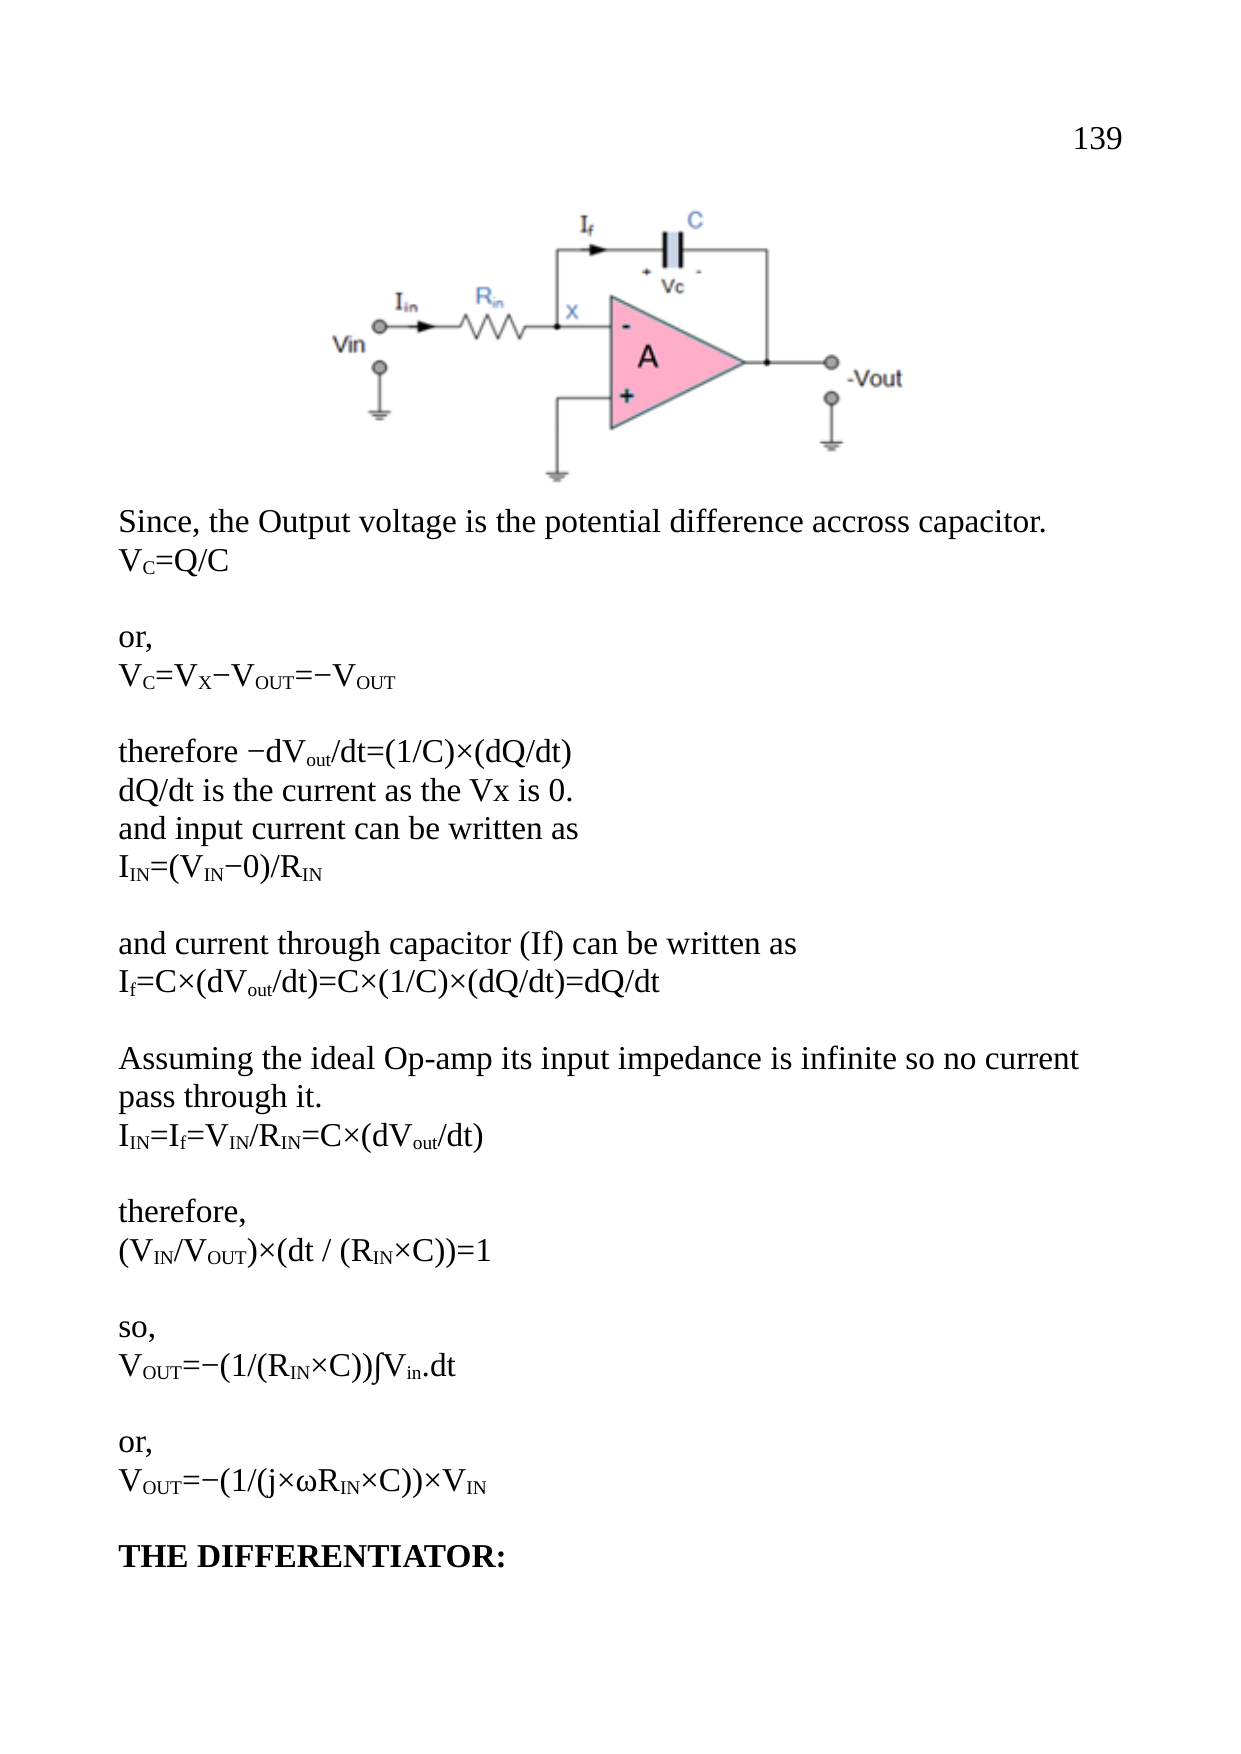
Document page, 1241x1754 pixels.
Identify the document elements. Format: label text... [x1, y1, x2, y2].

text IIN=If=VIN/RIN=C×(dVout/dt) [118, 1115, 1122, 1153]
text VOUT=−(1/(j×ωRIN×C))×VIN [118, 1460, 1122, 1498]
text therefore −dVout/dt=(1/C)×(dQ/dt) [118, 732, 1122, 770]
text VOUT=−(1/(RIN×C))∫Vin.dt [118, 1345, 1122, 1383]
text VC=Q/C [118, 540, 1122, 578]
text therefore, [118, 1192, 1122, 1230]
text THE DIFFERENTIATOR: [118, 1537, 1122, 1575]
text or, [118, 617, 1122, 655]
text or, [118, 1422, 1122, 1460]
text Assuming the ideal Op-amp its input impedance is infinite so no current pass through it. [118, 1038, 1122, 1115]
text IIN=(VIN−0)/RIN [118, 847, 1122, 885]
text dQ/dt is the current as the Vx is 0. [118, 770, 1122, 808]
picture [311, 186, 930, 502]
text (VIN/VOUT)×(dt / (RIN×C))=1 [118, 1230, 1122, 1268]
text and current through capacitor (If) can be written as [118, 923, 1122, 962]
text VC=VX−VOUT=−VOUT [118, 655, 1122, 693]
text Since, the Output voltage is the potential difference accross capacitor. [118, 502, 1122, 540]
text so, [118, 1307, 1122, 1345]
text If=C×(dVout/dt)=C×(1/C)×(dQ/dt)=dQ/dt [118, 962, 1122, 1000]
text and input current can be written as [118, 808, 1122, 847]
